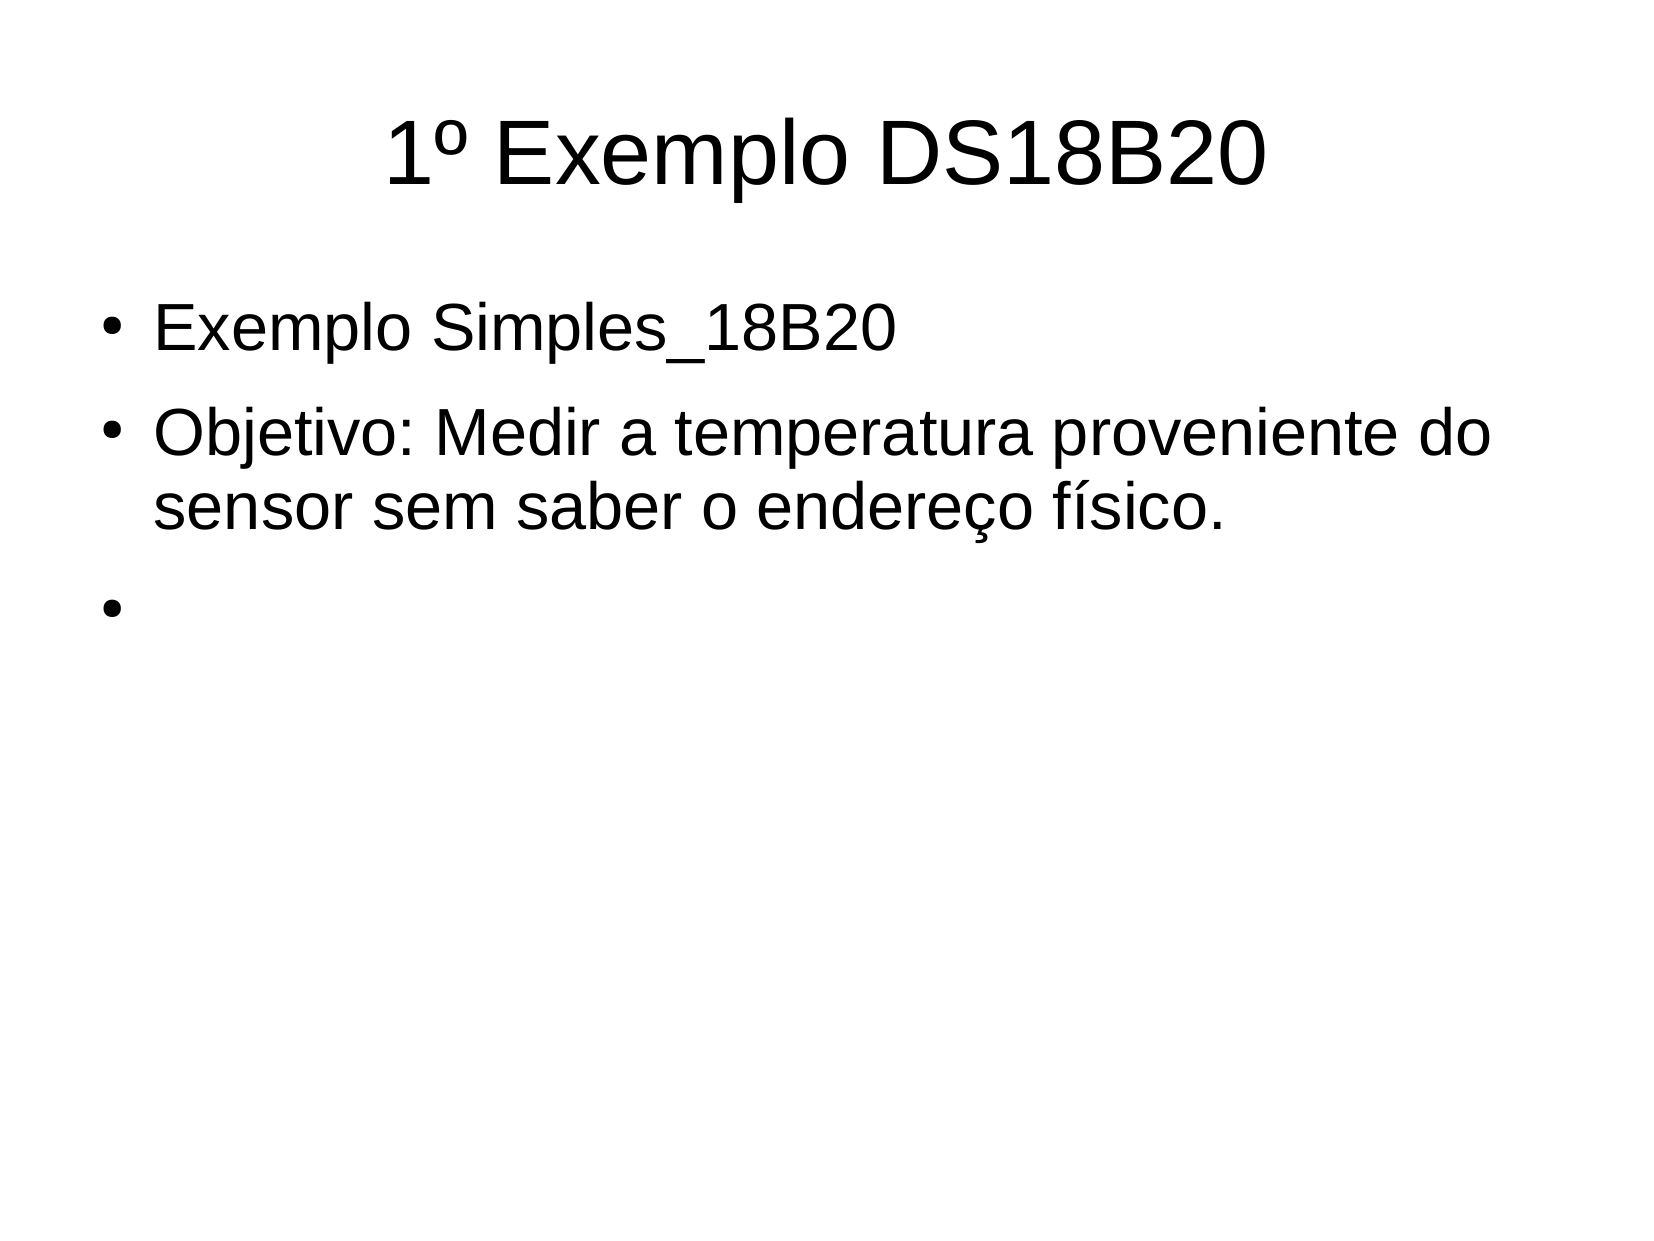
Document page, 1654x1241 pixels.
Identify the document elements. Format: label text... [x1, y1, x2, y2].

list Exemplo Simples_18B20 Objetivo: Medir a temperatura proveniente do sensor sem saber o endereço físico. [82, 290, 1571, 1010]
title 1º Exemplo DS18B20 [82, 49, 1571, 257]
